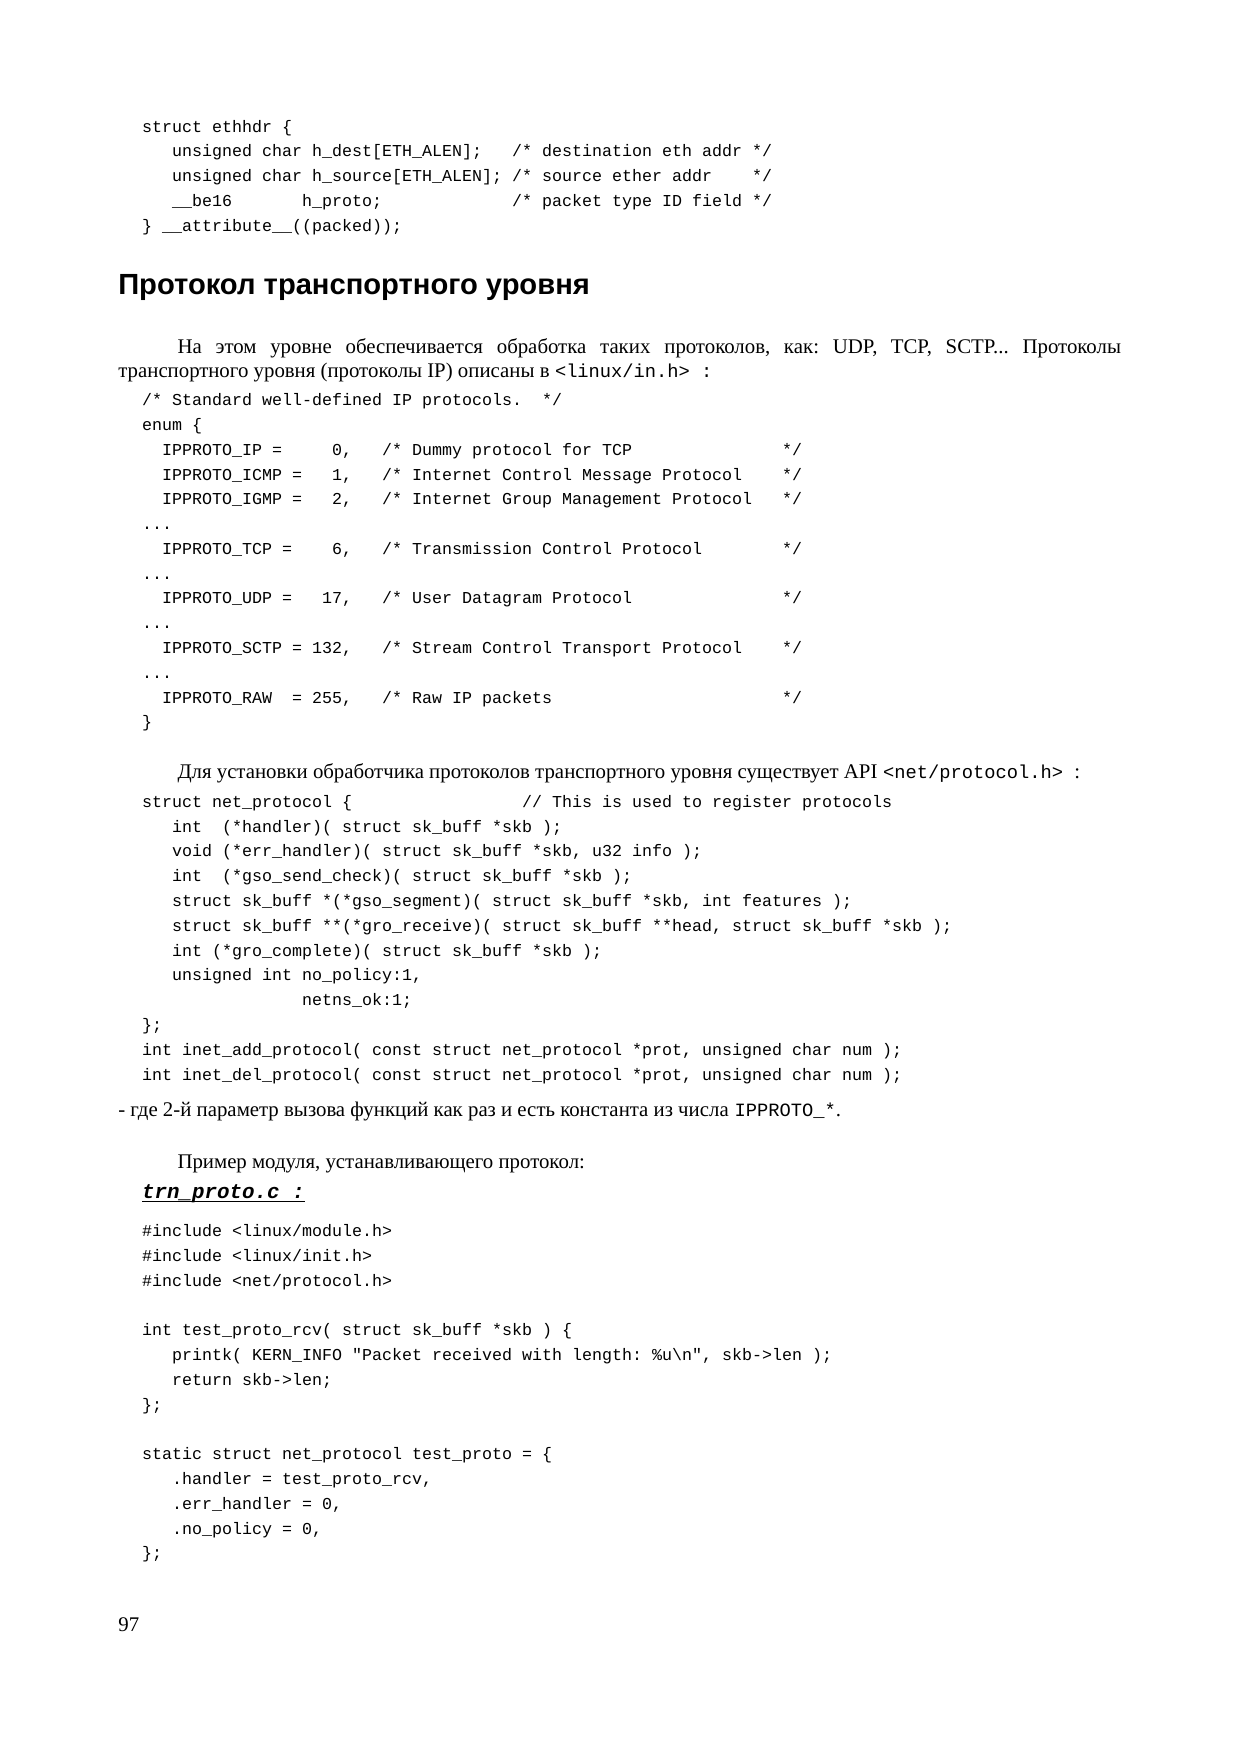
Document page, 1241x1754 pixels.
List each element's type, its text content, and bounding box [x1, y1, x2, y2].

text int (*handler)( struct sk_buff *skb ); [142, 818, 1122, 837]
text int test_proto_rcv( struct sk_buff *skb ) { [142, 1322, 1122, 1341]
text int inet_del_protocol( const struct net_protocol *prot, unsigned char num ); [142, 1066, 1122, 1085]
text ... [142, 565, 1122, 584]
text int (*gro_complete)( struct sk_buff *skb ); [142, 942, 1122, 961]
text }; [142, 1396, 1122, 1415]
text IPPROTO_ICMP = 1, /* Internet Control Message Protocol */ [142, 466, 1122, 485]
text struct ethhdr { [142, 118, 1122, 137]
subtitle Протокол транспортного уровня [118, 267, 1122, 301]
text } __attribute__((packed)); [142, 217, 1122, 236]
text /* Standard well-defined IP protocols. */ [142, 392, 1122, 411]
text __be16 h_proto; /* packet type ID field */ [142, 192, 1122, 211]
text ... [142, 615, 1122, 634]
text - где 2-й параметр вызова функций как раз и есть константа из числа IPPROTO_*. [118, 1097, 1122, 1122]
text На этом уровне обеспечивается обработка таких протоколов, как: UDP, TCP, SCTP... Протоколы транспортного уровня (протоколы IP) описаны в <linux/in.h> : [118, 334, 1122, 383]
text int inet_add_protocol( const struct net_protocol *prot, unsigned char num ); [142, 1041, 1122, 1060]
text IPPROTO_IGMP = 2, /* Internet Group Management Protocol */ [142, 491, 1122, 510]
text printk( KERN_INFO "Packet received with length: %u\n", skb->len ); [142, 1347, 1122, 1366]
text IPPROTO_IP = 0, /* Dummy protocol for TCP */ [142, 441, 1122, 460]
text trn_proto.c : [142, 1181, 1122, 1205]
text int (*gso_send_check)( struct sk_buff *skb ); [142, 868, 1122, 887]
text return skb->len; [142, 1372, 1122, 1390]
text unsigned char h_dest[ETH_ALEN]; /* destination eth addr */ [142, 143, 1122, 162]
text Для установки обработчика протоколов транспортного уровня существует API <net/protocol.h> : [118, 759, 1122, 784]
text IPPROTO_TCP = 6, /* Transmission Control Protocol */ [142, 541, 1122, 559]
text struct sk_buff *(*gso_segment)( struct sk_buff *skb, int features ); [142, 893, 1122, 911]
text .err_handler = 0, [142, 1496, 1122, 1514]
text static struct net_protocol test_proto = { [142, 1446, 1122, 1465]
text #include <linux/init.h> [142, 1248, 1122, 1266]
text void (*err_handler)( struct sk_buff *skb, u32 info ); [142, 843, 1122, 862]
text enum { [142, 417, 1122, 435]
text unsigned char h_source[ETH_ALEN]; /* source ether addr */ [142, 168, 1122, 187]
text unsigned int no_policy:1, [142, 967, 1122, 986]
text Пример модуля, устанавливающего протокол: [118, 1148, 1122, 1173]
text IPPROTO_UDP = 17, /* User Datagram Protocol */ [142, 590, 1122, 609]
text struct net_protocol { // This is used to register protocols [142, 793, 1122, 812]
text #include <net/protocol.h> [142, 1272, 1122, 1291]
text struct sk_buff **(*gro_receive)( struct sk_buff **head, struct sk_buff *skb ); [142, 917, 1122, 936]
text IPPROTO_RAW = 255, /* Raw IP packets */ [142, 689, 1122, 708]
text netns_ok:1; [142, 992, 1122, 1011]
text ... [142, 664, 1122, 683]
text .handler = test_proto_rcv, [142, 1471, 1122, 1489]
text ... [142, 516, 1122, 534]
text } [142, 714, 1122, 733]
text .no_policy = 0, [142, 1520, 1122, 1539]
text IPPROTO_SCTP = 132, /* Stream Control Transport Protocol */ [142, 640, 1122, 658]
text }; [142, 1017, 1122, 1035]
text #include <linux/module.h> [142, 1223, 1122, 1242]
text }; [142, 1545, 1122, 1564]
